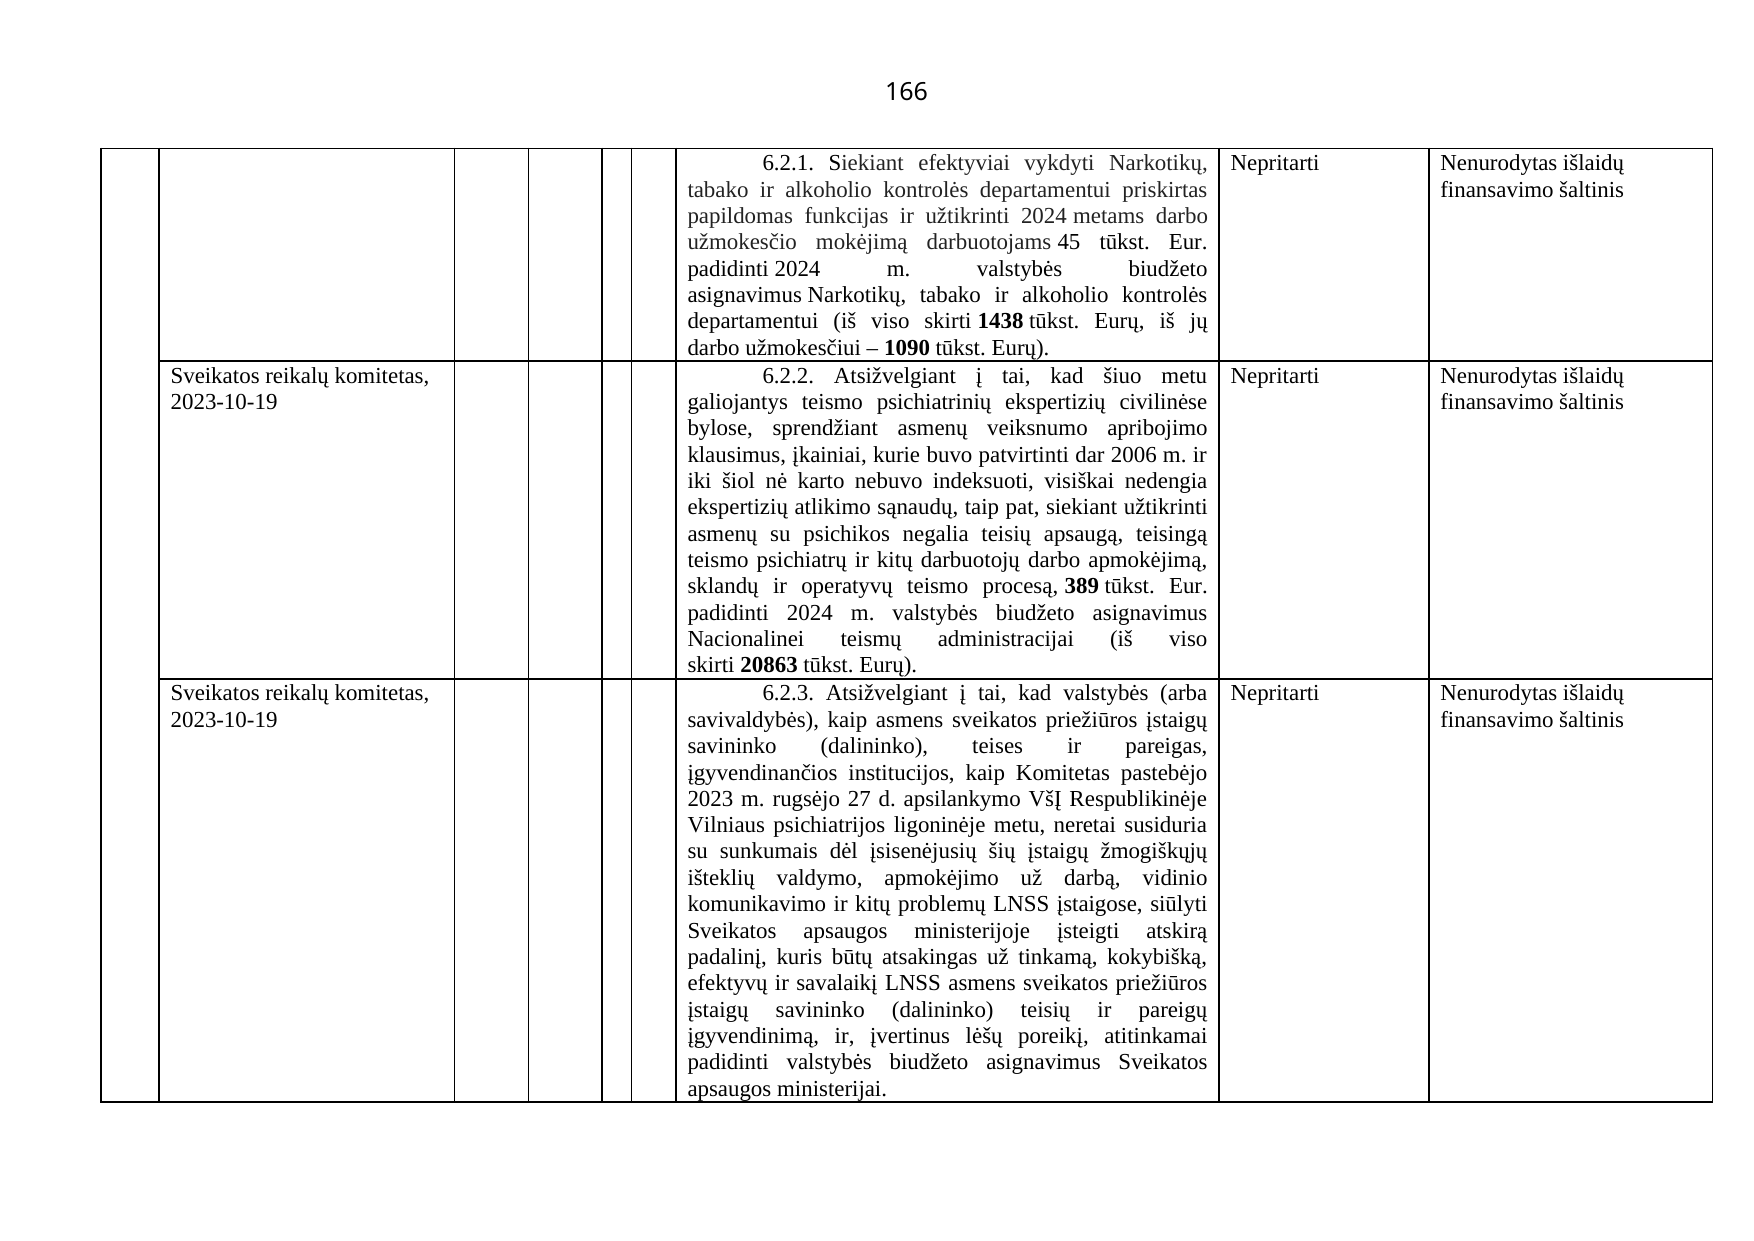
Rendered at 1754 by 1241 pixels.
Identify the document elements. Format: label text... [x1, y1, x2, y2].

table_cell [160, 149, 454, 360]
table_cell [603, 362, 631, 678]
table_cell [529, 680, 601, 1101]
table_cell Nenurodytas išlaidų finansavimo šaltinis [1430, 680, 1712, 1101]
table_cell [529, 149, 601, 360]
table_cell [632, 362, 675, 678]
table_cell [632, 149, 675, 360]
table_cell [455, 680, 528, 1101]
table_cell [102, 149, 158, 1101]
table_cell 6.2.2. Atsižvelgiant į tai, kad šiuo metu galiojantys teismo psichiatrinių ekspertizių civilinėse bylose, sprendžiant asmenų veiksnumo apribojimo klausimus, įkainiai, kurie buvo patvirtinti dar 2006 m. ir iki šiol nė karto nebuvo indeksuoti, visiškai nedengia ekspertizių atlikimo sąnaudų, taip pat, siekiant užtikrinti asmenų su psichikos negalia teisių apsaugą, teisingą teismo psichiatrų ir kitų darbuotojų darbo apmokėjimą, sklandų ir operatyvų teismo procesą, 389 tūkst. Eur. padidinti 2024 m. valstybės biudžeto asignavimus Nacionalinei teismų administracijai (iš viso skirti 20863 tūkst. Eurų). [677, 362, 1218, 678]
table_cell Nepritarti [1220, 362, 1428, 678]
table_cell Nepritarti [1220, 149, 1428, 360]
table_cell [529, 362, 601, 678]
table_cell [455, 149, 528, 360]
table_cell [603, 149, 631, 360]
table_cell [455, 362, 528, 678]
table_cell Sveikatos reikalų komitetas, 2023-10-19 [160, 680, 454, 1101]
table_cell Nepritarti [1220, 680, 1428, 1101]
table_cell Nenurodytas išlaidų finansavimo šaltinis [1430, 362, 1712, 678]
table_cell 6.2.1. Siekiant efektyviai vykdyti Narkotikų, tabako ir alkoholio kontrolės departamentui priskirtas papildomas funkcijas ir užtikrinti 2024 metams darbo užmokesčio mokėjimą darbuotojams 45 tūkst. Eur. padidinti 2024 m. valstybės biudžeto asignavimus Narkotikų, tabako ir alkoholio kontrolės departamentui (iš viso skirti 1438 tūkst. Eurų, iš jų darbo užmokesčiui – 1090 tūkst. Eurų). [677, 149, 1218, 360]
table_cell Sveikatos reikalų komitetas, 2023-10-19 [160, 362, 454, 678]
table_cell Nenurodytas išlaidų finansavimo šaltinis [1430, 149, 1712, 360]
table_cell [632, 680, 675, 1101]
table_cell 6.2.3. Atsižvelgiant į tai, kad valstybės (arba savivaldybės), kaip asmens sveikatos priežiūros įstaigų savininko (dalininko), teises ir pareigas, įgyvendinančios institucijos, kaip Komitetas pastebėjo 2023 m. rugsėjo 27 d. apsilankymo VšĮ Respublikinėje Vilniaus psichiatrijos ligoninėje metu, neretai susiduria su sunkumais dėl įsisenėjusių šių įstaigų žmogiškųjų išteklių valdymo, apmokėjimo už darbą, vidinio komunikavimo ir kitų problemų LNSS įstaigose, siūlyti Sveikatos apsaugos ministerijoje įsteigti atskirą padalinį, kuris būtų atsakingas už tinkamą, kokybišką, efektyvų ir savalaikį LNSS asmens sveikatos priežiūros įstaigų savininko (dalininko) teisių ir pareigų įgyvendinimą, ir, įvertinus lėšų poreikį, atitinkamai padidinti valstybės biudžeto asignavimus Sveikatos apsaugos ministerijai. [677, 680, 1218, 1101]
table_cell [603, 680, 631, 1101]
